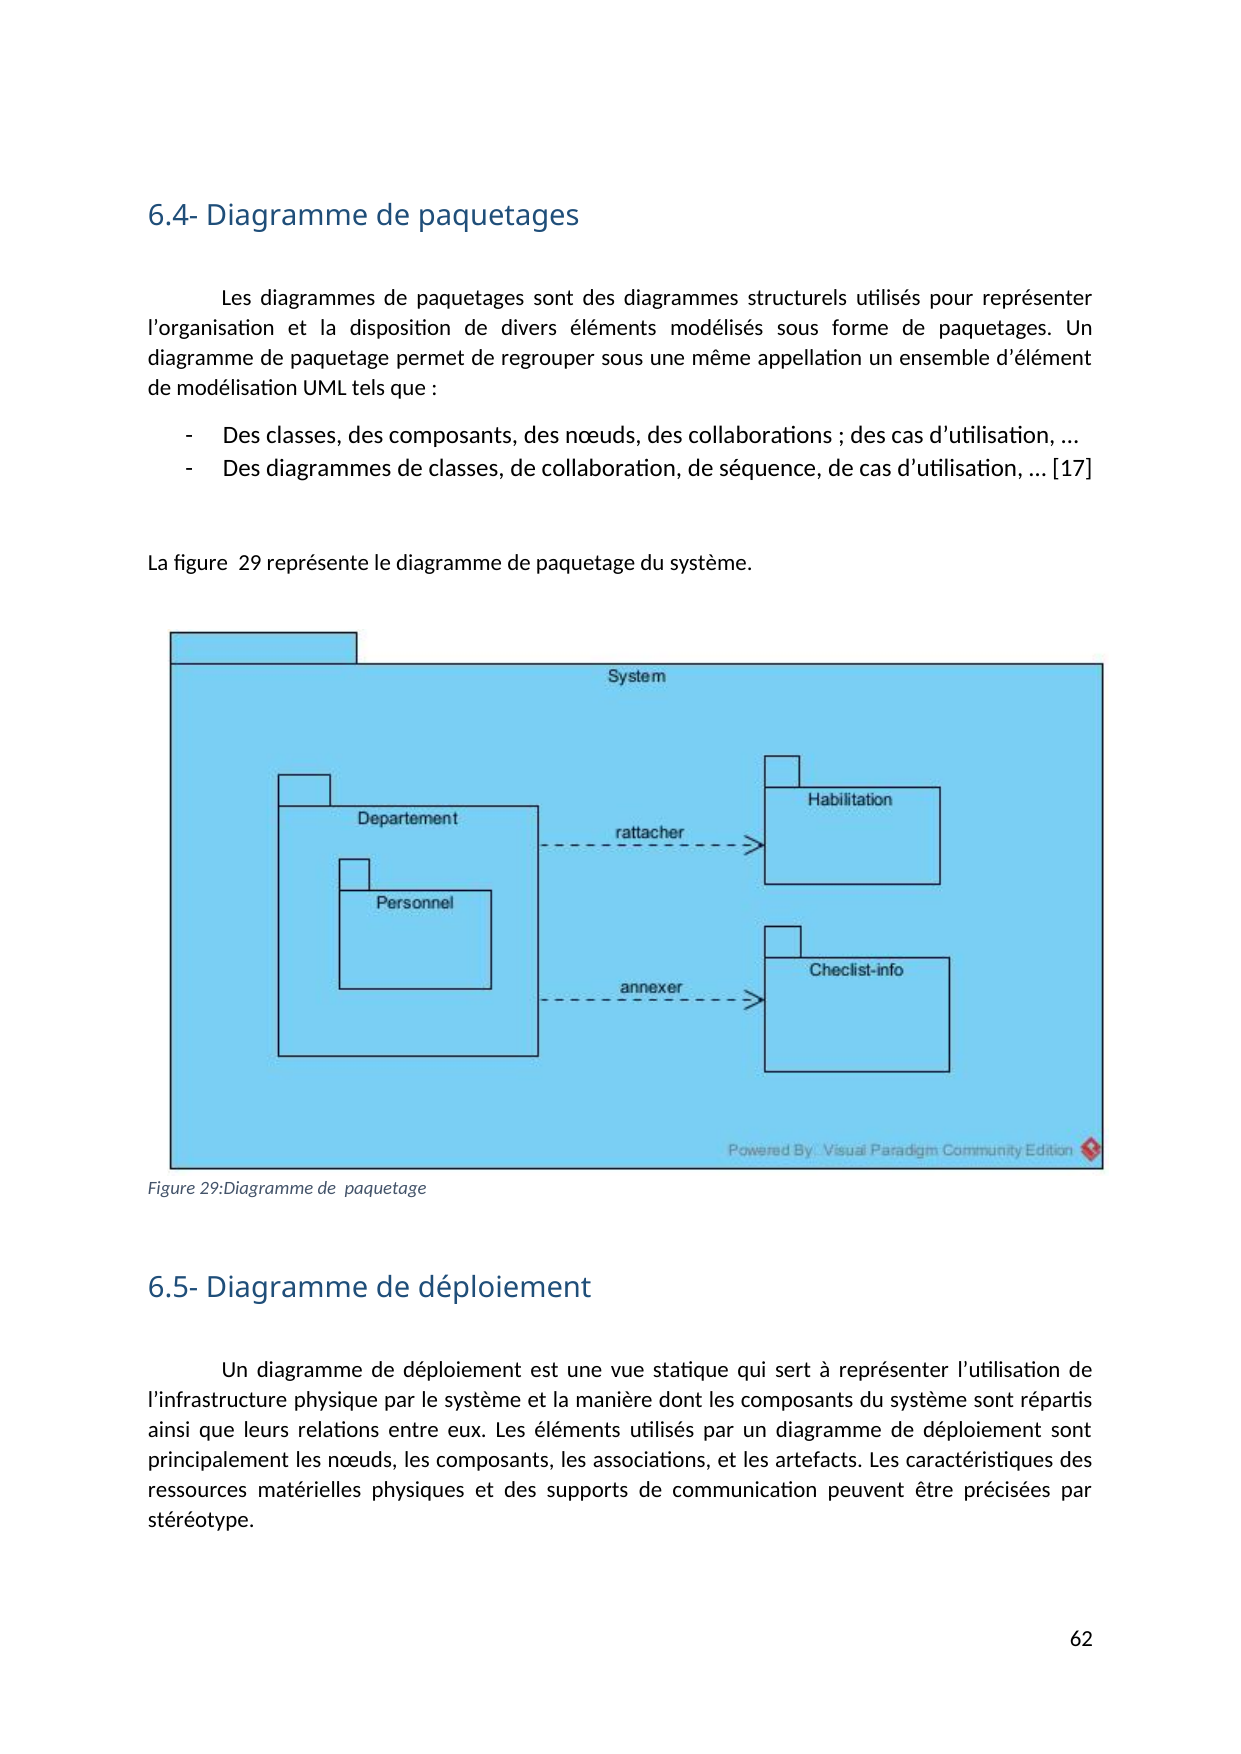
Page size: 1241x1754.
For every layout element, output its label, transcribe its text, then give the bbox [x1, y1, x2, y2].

subtitle 6.5- Diagramme de déploiement [148, 1266, 1093, 1306]
text Figure 29:Diagramme de paquetage [148, 1176, 1093, 1199]
list Des diagrammes de classes, de collaboration, de séquence, de cas d’utilisation, … [17] [185, 452, 1093, 482]
text Un diagramme de déploiement est une vue statique qui sert à représenter l’utilisation de l’infrastructure physique par le système et la manière dont les composants du système sont répartis ainsi que leurs relations entre eux. Les éléments utilisés par un diagramme de déploiement sont principalement les nœuds, les composants, les associations, et les artefacts. Les caractéristiques des ressources matérielles physiques et des supports de communication peuvent être précisées par stéréotype. [148, 1355, 1093, 1533]
text La figure 29 représente le diagramme de paquetage du système. [148, 548, 1093, 576]
picture [167, 629, 1110, 1176]
subtitle 6.4- Diagramme de paquetages [148, 194, 1093, 234]
list Des classes, des composants, des nœuds, des collaborations ; des cas d’utilisation, … [185, 419, 1093, 450]
text Les diagrammes de paquetages sont des diagrammes structurels utilisés pour représenter l’organisation et la disposition de divers éléments modélisés sous forme de paquetages. Un diagramme de paquetage permet de regrouper sous une même appellation un ensemble d’élément de modélisation UML tels que : [148, 283, 1093, 401]
